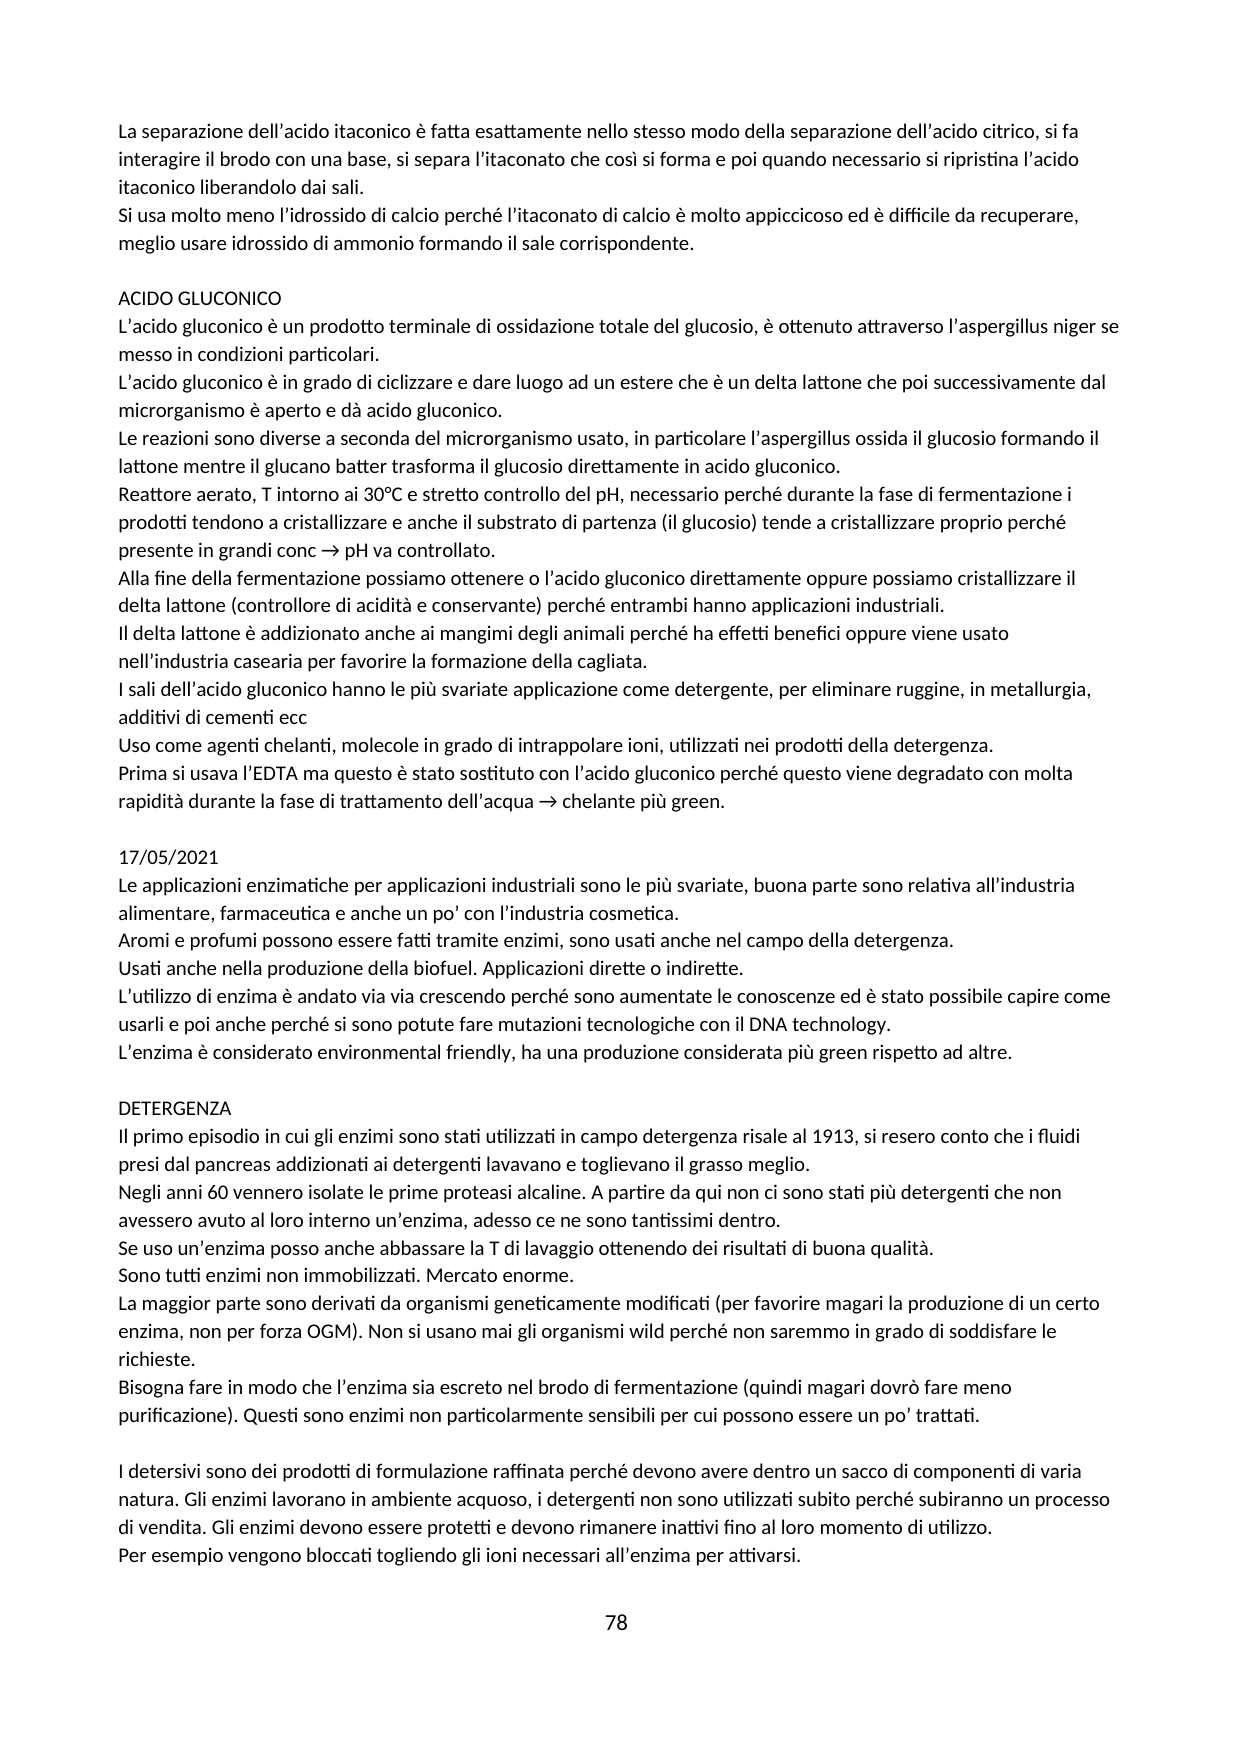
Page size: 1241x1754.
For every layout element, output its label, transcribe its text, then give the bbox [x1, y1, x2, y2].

text Prima si usava l’EDTA ma questo è stato sostituto con l’acido gluconico perché questo viene degradato con molta rapidità durante la fase di trattamento dell’acqua → chelante più green. 17/05/2021 Le applicazioni enzimatiche per applicazioni industriali sono le più svariate, buona parte sono relativa all’industria alimentare, farmaceutica e anche un po’ con l’industria cosmetica. Aromi e profumi possono essere fatti tramite enzimi, sono usati anche nel campo della detergenza. Usati anche nella produzione della biofuel. Applicazioni dirette o indirette. L’utilizzo di enzima è andato via via crescendo perché sono aumentate le conoscenze ed è stato possibile capire come usarli e poi anche perché si sono potute fare mutazioni tecnologiche con il DNA technology. L’enzima è considerato environmental friendly, ha una produzione considerata più green rispetto ad altre. DETERGENZA Il primo episodio in cui gli enzimi sono stati utilizzati in campo detergenza risale al 1913, si resero conto che i fluidi presi dal pancreas addizionati ai detergenti lavavano e toglievano il grasso meglio. Negli anni 60 vennero isolate le prime proteasi alcaline. A partire da qui non ci sono stati più detergenti che non avessero avuto al loro interno un’enzima, adesso ce ne sono tantissimi dentro. Se uso un’enzima posso anche abbassare la T di lavaggio ottenendo dei risultati di buona qualità. Sono tutti enzimi non immobilizzati. Mercato enorme. La maggior parte sono derivati da organismi geneticamente modificati (per favorire magari la produzione di un certo enzima, non per forza OGM). Non si usano mai gli organismi wild perché non saremmo in grado di soddisfare le richieste. [118, 760, 1124, 1372]
text La separazione dell’acido itaconico è fatta esattamente nello stesso modo della separazione dell’acido citrico, si fa interagire il brodo con una base, si separa l’itaconato che così si forma e poi quando necessario si ripristina l’acido itaconico liberandolo dai sali. [118, 118, 1124, 199]
text I sali dell’acido gluconico hanno le più svariate applicazione come detergente, per eliminare ruggine, in metallurgia, additivi di cementi ecc Uso come agenti chelanti, molecole in grado di intrappolare ioni, utilizzati nei prodotti della detergenza. [118, 676, 1124, 758]
text Per esempio vengono bloccati togliendo gli ioni necessari all’enzima per attivarsi. [118, 1542, 1124, 1567]
text Si usa molto meno l’idrossido di calcio perché l’itaconato di calcio è molto appiccicoso ed è difficile da recuperare, meglio usare idrossido di ammonio formando il sale corrispondente. ACIDO GLUCONICO L’acido gluconico è un prodotto terminale di ossidazione totale del glucosio, è ottenuto attraverso l’aspergillus niger se messo in condizioni particolari. L’acido gluconico è in grado di ciclizzare e dare luogo ad un estere che è un delta lattone che poi successivamente dal microrganismo è aperto e dà acido gluconico. Le reazioni sono diverse a seconda del microrganismo usato, in particolare l’aspergillus ossida il glucosio formando il lattone mentre il glucano batter trasforma il glucosio direttamente in acido gluconico. Reattore aerato, T intorno ai 30°C e stretto controllo del pH, necessario perché durante la fase di fermentazione i prodotti tendono a cristallizzare e anche il substrato di partenza (il glucosio) tende a cristallizzare proprio perché presente in grandi conc → pH va controllato. Alla fine della fermentazione possiamo ottenere o l’acido gluconico direttamente oppure possiamo cristallizzare il delta lattone (controllore di acidità e conservante) perché entrambi hanno applicazioni industriali. Il delta lattone è addizionato anche ai mangimi degli animali perché ha effetti benefici oppure viene usato nell’industria casearia per favorire la formazione della cagliata. [118, 202, 1124, 674]
text Bisogna fare in modo che l’enzima sia escreto nel brodo di fermentazione (quindi magari dovrò fare meno purificazione). Questi sono enzimi non particolarmente sensibili per cui possono essere un po’ trattati. I detersivi sono dei prodotti di formulazione raffinata perché devono avere dentro un sacco di componenti di varia natura. Gli enzimi lavorano in ambiente acquoso, i detergenti non sono utilizzati subito perché subiranno un processo di vendita. Gli enzimi devono essere protetti e devono rimanere inattivi fino al loro momento di utilizzo. [118, 1374, 1124, 1539]
